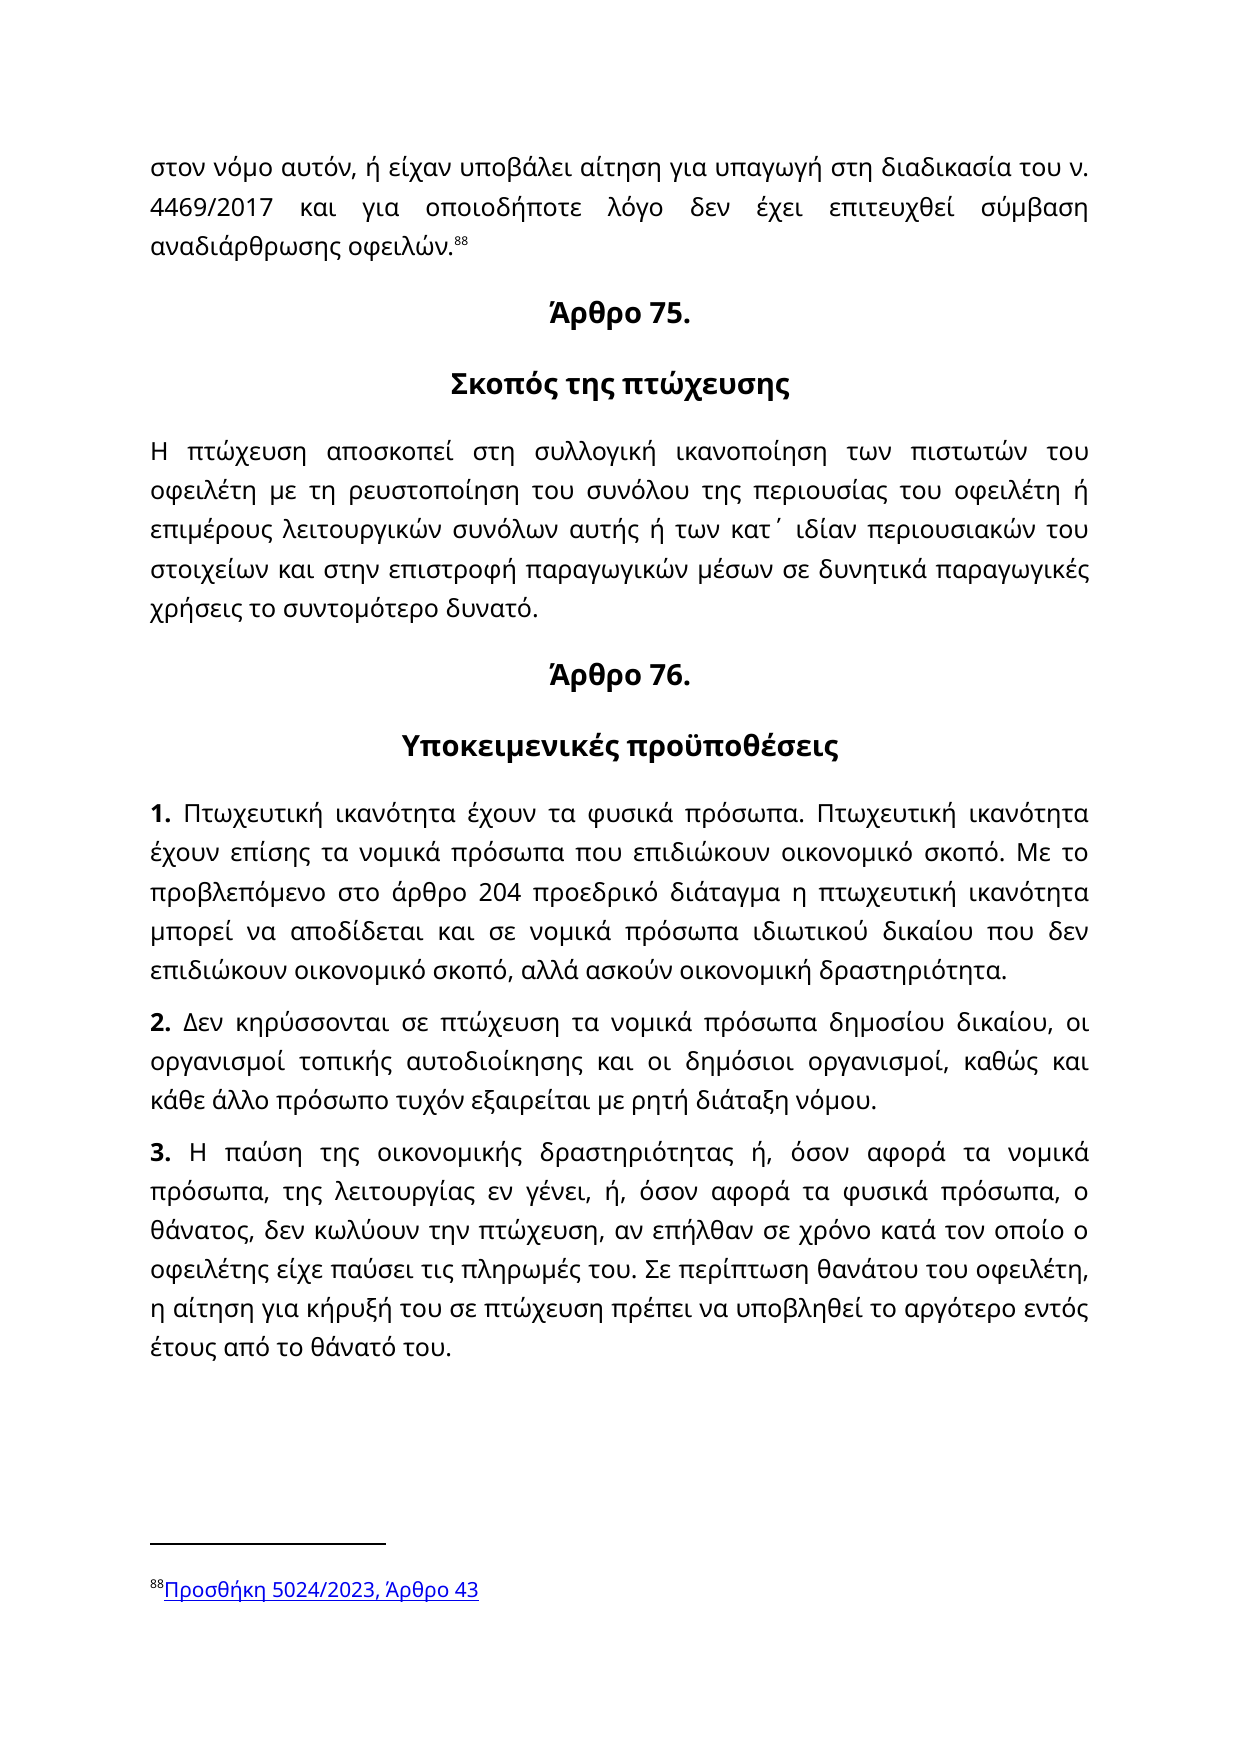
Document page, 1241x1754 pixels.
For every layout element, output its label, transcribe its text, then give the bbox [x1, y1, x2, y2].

text 1. Πτωχευτική ικανότητα έχουν τα φυσικά πρόσωπα. Πτωχευτική ικανότητα έχουν επίσης τα νομικά πρόσωπα που επιδιώκουν οικονομικό σκοπό. Με το προβλεπόμενο στο άρθρο 204 προεδρικό διάταγμα η πτωχευτική ικανότητα μπορεί να αποδίδεται και σε νομικά πρόσωπα ιδιωτικού δικαίου που δεν επιδιώκουν οικονομικό σκοπό, αλλά ασκούν οικονομική δραστηριότητα. [150, 796, 1090, 987]
subtitle Άρθρο 75. [150, 292, 1090, 332]
subtitle Υποκειμενικές προϋποθέσεις [150, 725, 1090, 765]
text Η πτώχευση αποσκοπεί στη συλλογική ικανοποίηση των πιστωτών του οφειλέτη με τη ρευστοποίηση του συνόλου της περιουσίας του οφειλέτη ή επιμέρους λειτουργικών συνόλων αυτής ή των κατ΄ ιδίαν περιουσιακών του στοιχείων και στην επιστροφή παραγωγικών μέσων σε δυνητικά παραγωγικές χρήσεις το συντομότερο δυνατό. [150, 434, 1090, 624]
subtitle Άρθρο 76. [150, 654, 1090, 694]
text 3. Η παύση της οικονομικής δραστηριότητας ή, όσον αφορά τα νομικά πρόσωπα, της λειτουργίας εν γένει, ή, όσον αφορά τα φυσικά πρόσωπα, ο θάνατος, δεν κωλύουν την πτώχευση, αν επήλθαν σε χρόνο κατά τον οποίο ο οφειλέτης είχε παύσει τις πληρωμές του. Σε περίπτωση θανάτου του οφειλέτη, η αίτηση για κήρυξή του σε πτώχευση πρέπει να υποβληθεί το αργότερο εντός έτους από το θάνατό του. [150, 1134, 1090, 1364]
text Προσθήκη 5024/2023, Άρθρο 43 [150, 1576, 1090, 1604]
text στον νόμο αυτόν, ή είχαν υποβάλει αίτηση για υπαγωγή στη διαδικασία του ν. 4469/2017 και για οποιοδήποτε λόγο δεν έχει επιτευχθεί σύμβαση αναδιάρθρωσης οφειλών. [150, 150, 1090, 262]
text 2. Δεν κηρύσσονται σε πτώχευση τα νομικά πρόσωπα δημοσίου δικαίου, οι οργανισμοί τοπικής αυτοδιοίκησης και οι δημόσιοι οργανισμοί, καθώς και κάθε άλλο πρόσωπο τυχόν εξαιρείται με ρητή διάταξη νόμου. [150, 1004, 1090, 1117]
subtitle Σκοπός της πτώχευσης [150, 363, 1090, 403]
